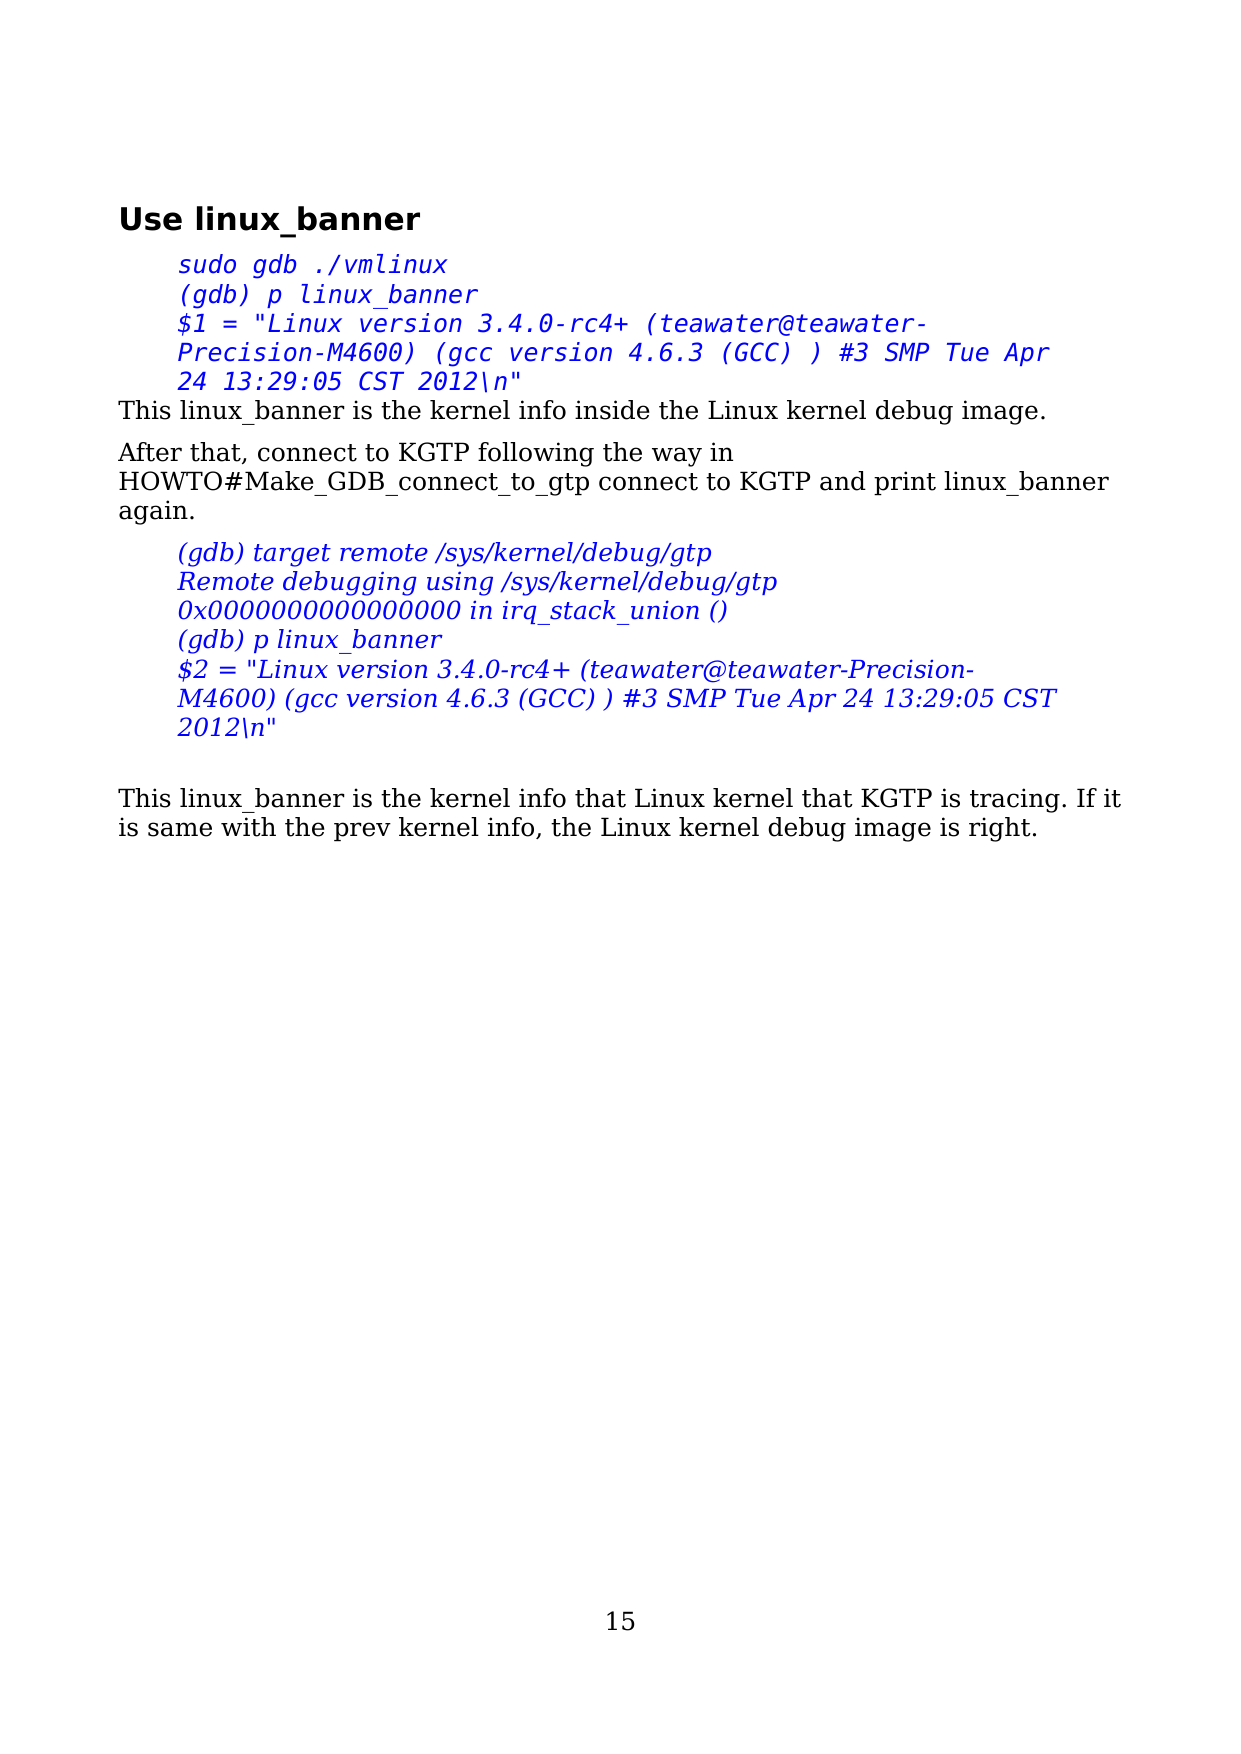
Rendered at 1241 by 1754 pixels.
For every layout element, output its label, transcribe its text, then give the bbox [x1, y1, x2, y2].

text After that, connect to KGTP following the way in HOWTO#Make_GDB_connect_to_gtp connect to KGTP and print linux_banner again. [118, 438, 1122, 526]
text This linux_banner is the kernel info inside the Linux kernel debug image. [118, 396, 1122, 426]
text (gdb) p linux_banner [177, 280, 1063, 309]
text $1 = "Linux version 3.4.0-rc4+ (teawater@teawater-Precision-M4600) (gcc version 4.6.3 (GCC) ) #3 SMP Tue Apr 24 13:29:05 CST 2012\n" [177, 309, 1063, 396]
text This linux_banner is the kernel info that Linux kernel that KGTP is tracing. If it is same with the prev kernel info, the Linux kernel debug image is right. [118, 784, 1122, 842]
text (gdb) target remote /sys/kernel/debug/gtp [177, 538, 1063, 567]
text 0x0000000000000000 in irq_stack_union () [177, 596, 1063, 626]
text $2 = "Linux version 3.4.0-rc4+ (teawater@teawater-Precision-M4600) (gcc version 4.6.3 (GCC) ) #3 SMP Tue Apr 24 13:29:05 CST 2012\n" [177, 655, 1063, 742]
subtitle Use linux_banner [118, 202, 1122, 238]
text (gdb) p linux_banner [177, 626, 1063, 655]
text sudo gdb ./vmlinux [177, 251, 1063, 280]
text Remote debugging using /sys/kernel/debug/gtp [177, 567, 1063, 596]
